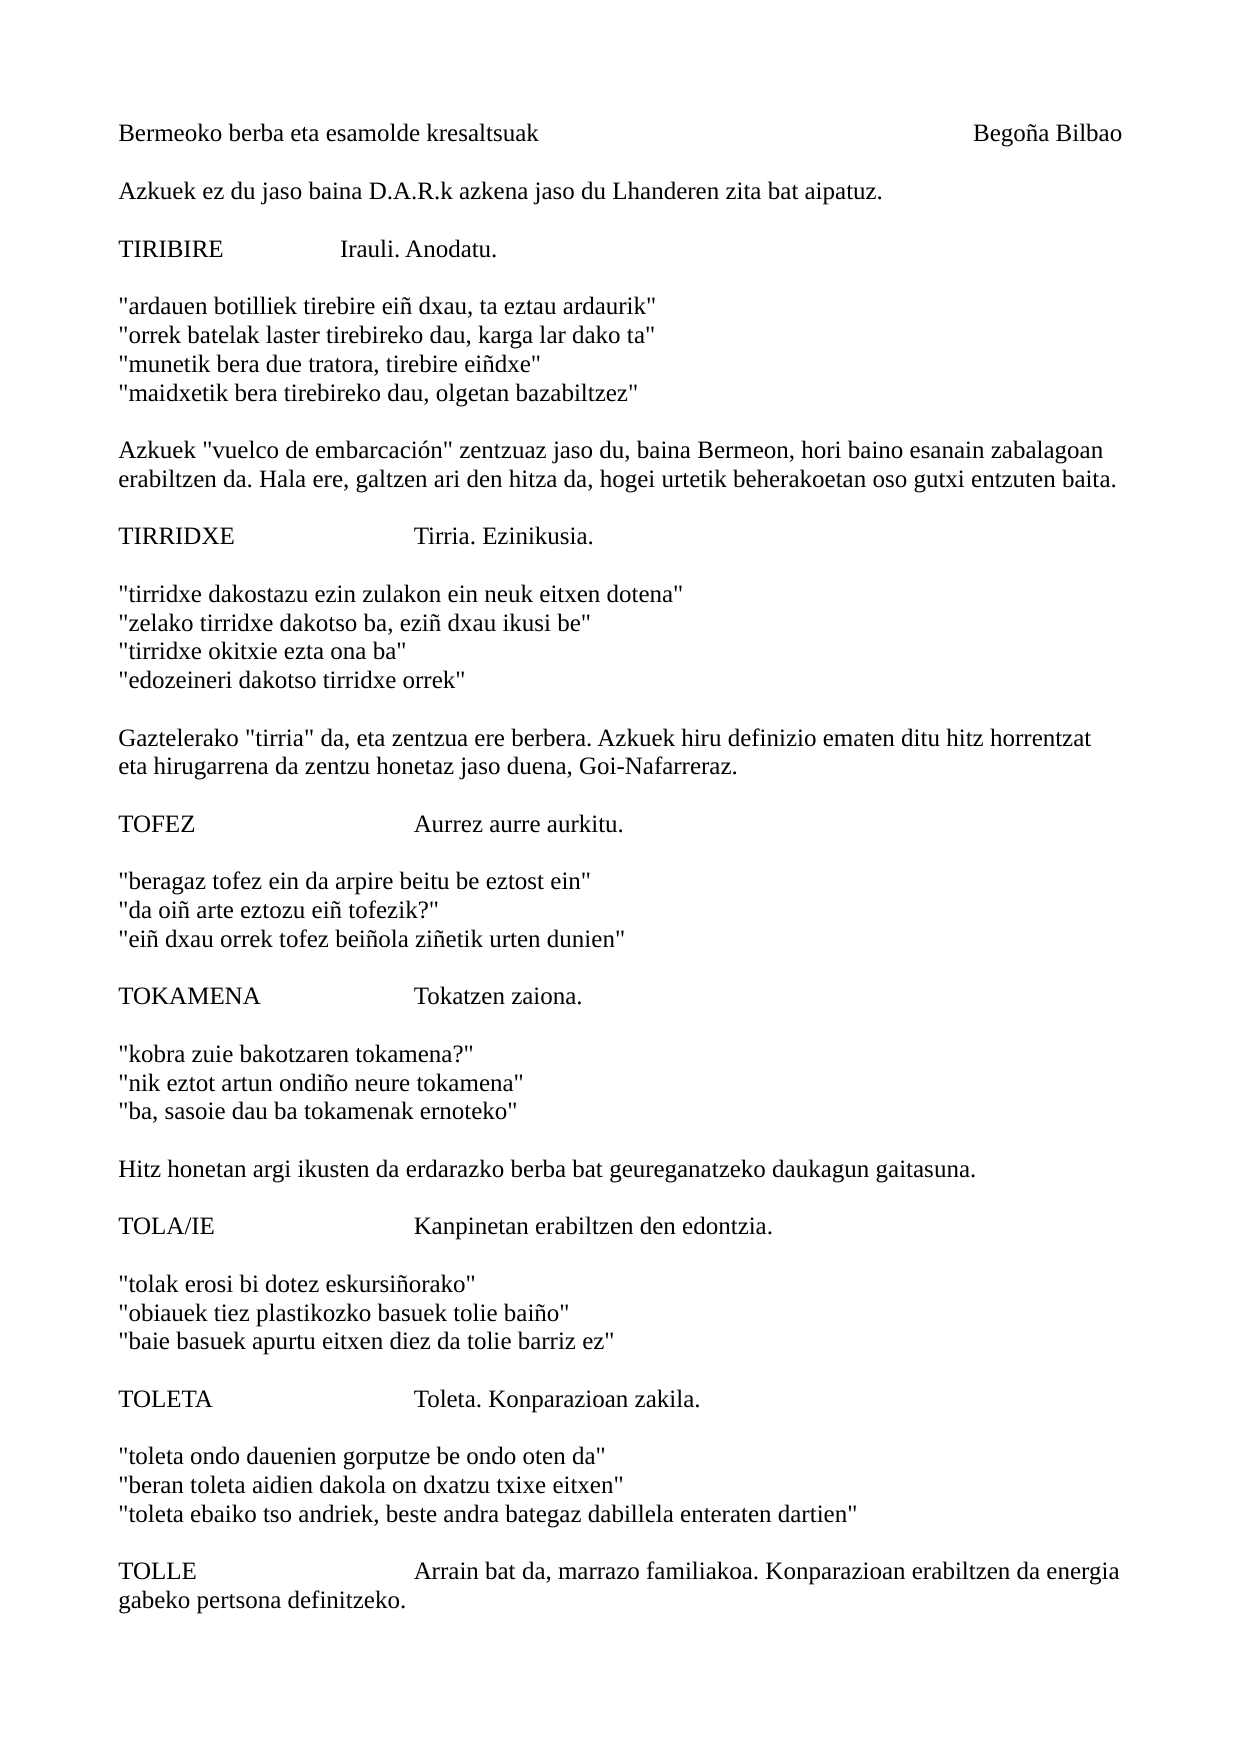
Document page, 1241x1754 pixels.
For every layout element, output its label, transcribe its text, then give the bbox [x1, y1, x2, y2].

text TOLLE Arrain bat da, marrazo familiakoa. Konparazioan erabiltzen da energia gabeko pertsona definitzeko. [118, 1556, 1122, 1614]
text TOLETA Toleta. Konparazioan zakila. [118, 1384, 1122, 1413]
text "maidxetik bera tirebireko dau, olgetan bazabiltzez" [118, 378, 1122, 406]
text TOLA/IE Kanpinetan erabiltzen den edontzia. [118, 1211, 1122, 1240]
text "da oiñ arte eztozu eiñ tofezik?" [118, 895, 1122, 924]
text "beragaz tofez ein da arpire beitu be eztost ein" [118, 866, 1122, 895]
text "eiñ dxau orrek tofez beiñola ziñetik urten dunien" [118, 924, 1122, 953]
text "munetik bera due tratora, tirebire eiñdxe" [118, 349, 1122, 378]
text "zelako tirridxe dakotso ba, eziñ dxau ikusi be" [118, 608, 1122, 636]
text "toleta ebaiko tso andriek, beste andra bategaz dabillela enteraten dartien" [118, 1499, 1122, 1528]
text "toleta ondo dauenien gorputze be ondo oten da" [118, 1441, 1122, 1470]
text "tirridxe okitxie ezta ona ba" [118, 636, 1122, 665]
text "tolak erosi bi dotez eskursiñorako" [118, 1269, 1122, 1298]
text "kobra zuie bakotzaren tokamena?" [118, 1039, 1122, 1068]
text "ardauen botilliek tirebire eiñ dxau, ta eztau ardaurik" [118, 291, 1122, 320]
text Azkuek ez du jaso baina D.A.R.k azkena jaso du Lhanderen zita bat aipatuz. [118, 176, 1122, 205]
text TIRRIDXE Tirria. Ezinikusia. [118, 521, 1122, 550]
text Hitz honetan argi ikusten da erdarazko berba bat geureganatzeko daukagun gaitasuna. [118, 1154, 1122, 1183]
text Azkuek "vuelco de embarcación" zentzuaz jaso du, baina Bermeon, hori baino esanain zabalagoan erabiltzen da. Hala ere, galtzen ari den hitza da, hogei urtetik beherakoetan oso gutxi entzuten baita. [118, 435, 1122, 493]
text "tirridxe dakostazu ezin zulakon ein neuk eitxen dotena" [118, 579, 1122, 608]
text "obiauek tiez plastikozko basuek tolie baiño" [118, 1298, 1122, 1326]
text "ba, sasoie dau ba tokamenak ernoteko" [118, 1096, 1122, 1125]
text "edozeineri dakotso tirridxe orrek" [118, 665, 1122, 694]
text TOKAMENA Tokatzen zaiona. [118, 981, 1122, 1010]
text TIRIBIRE Irauli. Anodatu. [118, 234, 1122, 263]
text Gaztelerako "tirria" da, eta zentzua ere berbera. Azkuek hiru definizio ematen ditu hitz horrentzat eta hirugarrena da zentzu honetaz jaso duena, Goi-Nafarreraz. [118, 723, 1122, 780]
text "orrek batelak laster tirebireko dau, karga lar dako ta" [118, 320, 1122, 349]
text "baie basuek apurtu eitxen diez da tolie barriz ez" [118, 1326, 1122, 1355]
text "nik eztot artun ondiño neure tokamena" [118, 1068, 1122, 1096]
text "beran toleta aidien dakola on dxatzu txixe eitxen" [118, 1470, 1122, 1499]
text TOFEZ Aurrez aurre aurkitu. [118, 809, 1122, 838]
